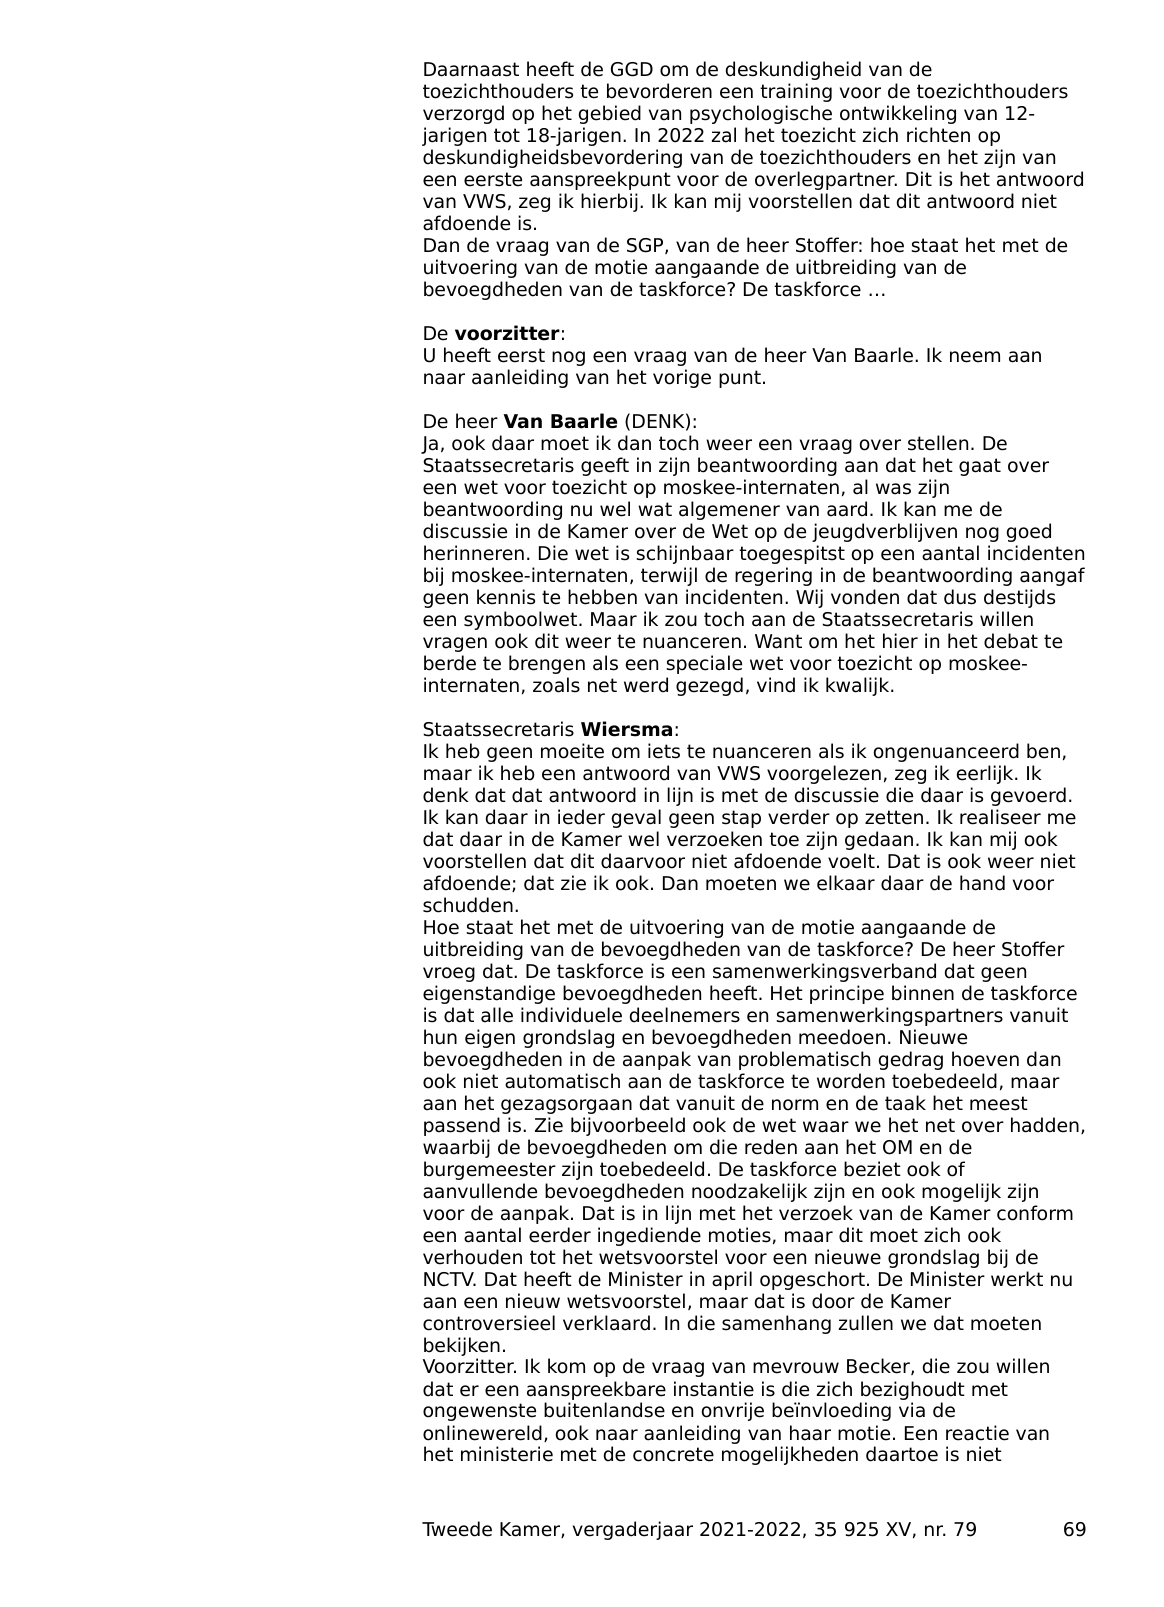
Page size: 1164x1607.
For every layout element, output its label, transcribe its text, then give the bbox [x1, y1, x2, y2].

text Ja, ook daar moet ik dan toch weer een vraag over stellen. De Staatssecretaris geeft in zijn beantwoording aan dat het gaat over een wet voor toezicht op moskee-internaten, al was zijn beantwoording nu wel wat algemener van aard. Ik kan me de discussie in de Kamer over de Wet op de jeugdverblijven nog goed herinneren. Die wet is schijnbaar toegespitst op een aantal incidenten bij moskee-internaten, terwijl de regering in de beantwoording aangaf geen kennis te hebben van incidenten. Wij vonden dat dus destijds een symboolwet. Maar ik zou toch aan de Staatssecretaris willen vragen ook dit weer te nuanceren. Want om het hier in het debat te berde te brengen als een speciale wet voor toezicht op moskee-internaten, zoals net werd gezegd, vind ik kwalijk. [422, 433, 1087, 697]
text Dan de vraag van de SGP, van de heer Stoffer: hoe staat het met de uitvoering van de motie aangaande de uitbreiding van de bevoegdheden van de taskforce? De taskforce … [422, 235, 1087, 301]
text De heer Van Baarle (DENK): [422, 411, 1087, 433]
text U heeft eerst nog een vraag van de heer Van Baarle. Ik neem aan naar aanleiding van het vorige punt. [422, 345, 1087, 389]
text De voorzitter: [422, 323, 1087, 345]
text Staatssecretaris Wiersma: [422, 719, 1087, 741]
text Voorzitter. Ik kom op de vraag van mevrouw Becker, die zou willen dat er een aanspreekbare instantie is die zich bezighoudt met ongewenste buitenlandse en onvrije beïnvloeding via de onlinewereld, ook naar aanleiding van haar motie. Een reactie van het ministerie met de concrete mogelijkheden daartoe is niet [422, 1356, 1087, 1466]
text Ik heb geen moeite om iets te nuanceren als ik ongenuanceerd ben, maar ik heb een antwoord van VWS voorgelezen, zeg ik eerlijk. Ik denk dat dat antwoord in lijn is met de discussie die daar is gevoerd. Ik kan daar in ieder geval geen stap verder op zetten. Ik realiseer me dat daar in de Kamer wel verzoeken toe zijn gedaan. Ik kan mij ook voorstellen dat dit daarvoor niet afdoende voelt. Dat is ook weer niet afdoende; dat zie ik ook. Dan moeten we elkaar daar de hand voor schudden. [422, 741, 1087, 917]
text Hoe staat het met de uitvoering van de motie aangaande de uitbreiding van de bevoegdheden van de taskforce? De heer Stoffer vroeg dat. De taskforce is een samenwerkingsverband dat geen eigenstandige bevoegdheden heeft. Het principe binnen de taskforce is dat alle individuele deelnemers en samenwerkingspartners vanuit hun eigen grondslag en bevoegdheden meedoen. Nieuwe bevoegdheden in de aanpak van problematisch gedrag hoeven dan ook niet automatisch aan de taskforce te worden toebedeeld, maar aan het gezagsorgaan dat vanuit de norm en de taak het meest passend is. Zie bijvoorbeeld ook de wet waar we het net over hadden, waarbij de bevoegdheden om die reden aan het OM en de burgemeester zijn toebedeeld. De taskforce beziet ook of aanvullende bevoegdheden noodzakelijk zijn en ook mogelijk zijn voor de aanpak. Dat is in lijn met het verzoek van de Kamer conform een aantal eerder ingediende moties, maar dit moet zich ook verhouden tot het wetsvoorstel voor een nieuwe grondslag bij de NCTV. Dat heeft de Minister in april opgeschort. De Minister werkt nu aan een nieuw wetsvoorstel, maar dat is door de Kamer controversieel verklaard. In die samenhang zullen we dat moeten bekijken. [422, 917, 1087, 1356]
text Daarnaast heeft de GGD om de deskundigheid van de toezichthouders te bevorderen een training voor de toezichthouders verzorgd op het gebied van psychologische ontwikkeling van 12-jarigen tot 18-jarigen. In 2022 zal het toezicht zich richten op deskundigheidsbevordering van de toezichthouders en het zijn van een eerste aanspreekpunt voor de overlegpartner. Dit is het antwoord van VWS, zeg ik hierbij. Ik kan mij voorstellen dat dit antwoord niet afdoende is. [422, 59, 1087, 235]
